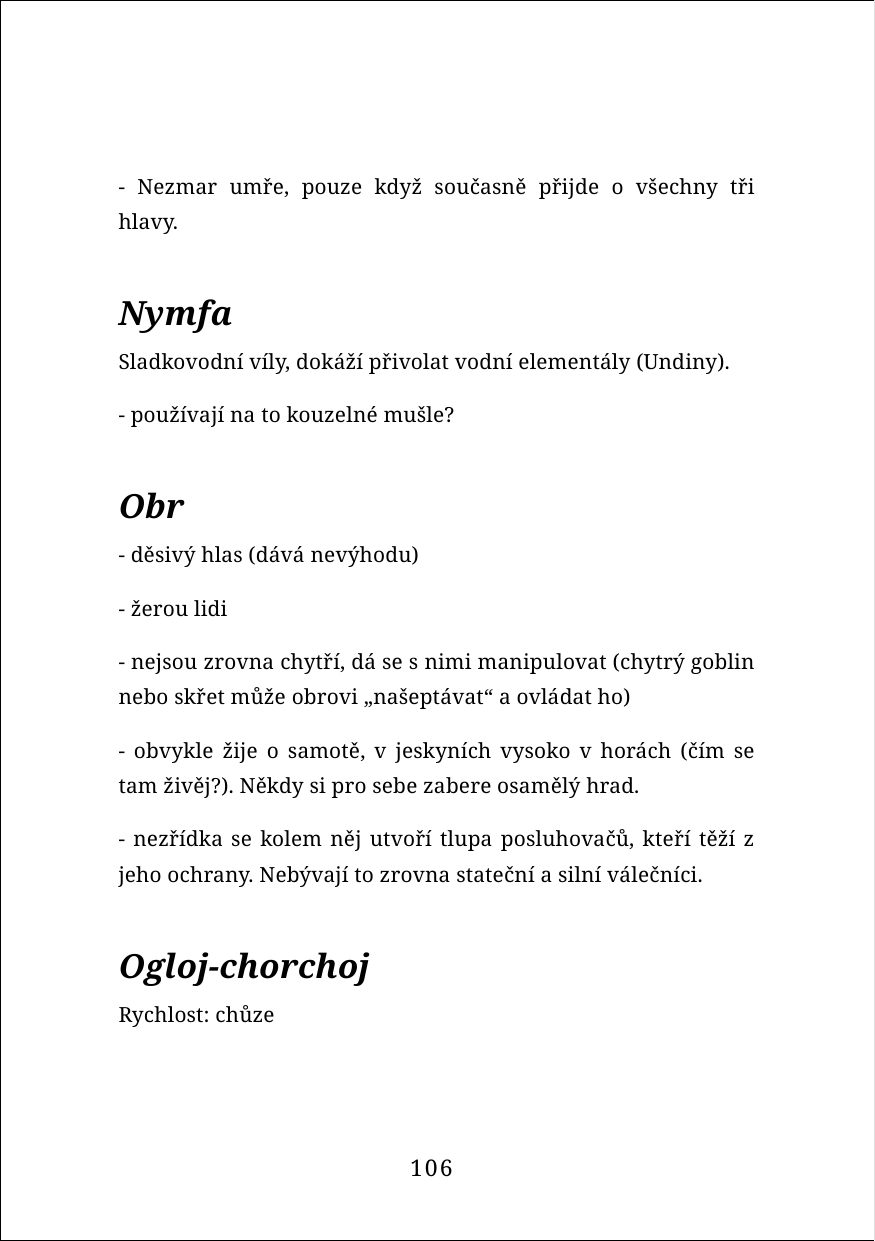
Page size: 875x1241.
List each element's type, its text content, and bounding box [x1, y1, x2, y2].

text Rychlost: chůze [118, 1000, 756, 1028]
text - používají na to kouzelné mušle? [118, 401, 756, 429]
text - nezřídka se kolem něj utvoří tlupa posluhovačů, kteří těží z jeho ochrany. Nebývají to zrovna stateční a silní válečníci. [118, 824, 756, 888]
subtitle Obr [118, 483, 756, 529]
text - obvykle žije o samotě, v jeskyních vysoko v horách (čím se tam živěj?). Někdy si pro sebe zabere osamělý hrad. [118, 736, 756, 800]
text - nejsou zrovna chytří, dá se s nimi manipulovat (chytrý goblin nebo skřet může obrovi „našeptávat“ a ovládat ho) [118, 647, 756, 711]
text - děsivý hlas (dává nevýhodu) [118, 541, 756, 569]
subtitle Nymfa [118, 290, 756, 336]
text - žerou lidi [118, 594, 756, 622]
text Sladkovodní víly, dokáží přivolat vodní elementály (Undiny). [118, 347, 756, 376]
subtitle Ogloj-chorchoj [118, 943, 756, 988]
text - Nezmar umře, pouze když současně přijde o všechny tři hlavy. [118, 172, 756, 236]
